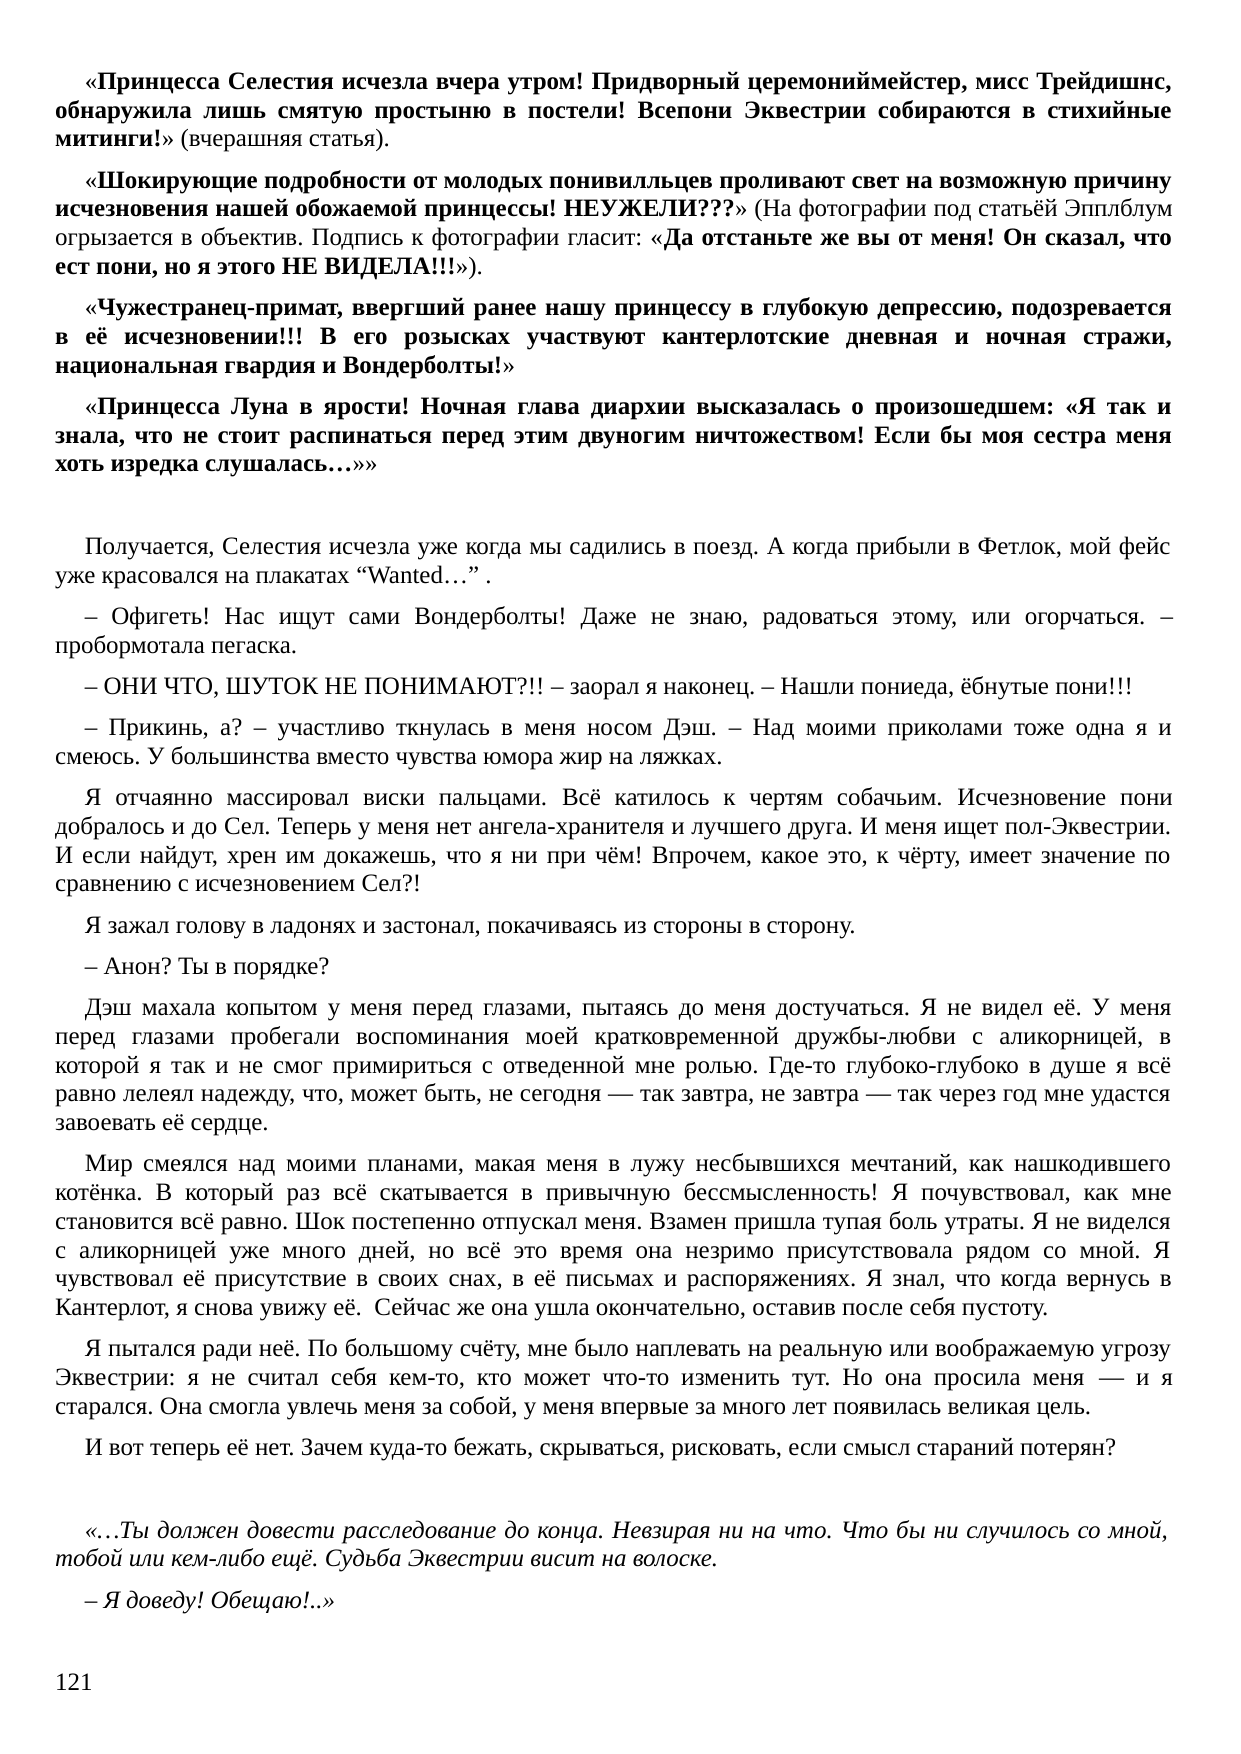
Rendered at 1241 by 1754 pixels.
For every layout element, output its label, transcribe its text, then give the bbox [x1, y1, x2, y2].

text Я пытался ради неё. По большому счёту, мне было наплевать на реальную или воображаемую угрозу Эквестрии: я не считал себя кем-то, кто может что-то изменить тут. Но она просила меня — и я старался. Она смогла увлечь меня за собой, у меня впервые за много лет появилась великая цель. [55, 1333, 1173, 1420]
text Я отчаянно массировал виски пальцами. Всё катилось к чертям собачьим. Исчезновение пони добралось и до Сел. Теперь у меня нет ангела-хранителя и лучшего друга. И меня ищет пол-Эквестрии. И если найдут, хрен им докажешь, что я ни при чём! Впрочем, какое это, к чёрту, имеет значение по сравнению с исчезновением Сел?! [55, 782, 1173, 897]
text «Принцесса Селестия исчезла вчера утром! Придворный церемониймейстер, мисс Трейдишнс, обнаружила лишь смятую простыню в постели! Всепони Эквестрии собираются в стихийные митинги!» (вчерашняя статья). [55, 66, 1173, 152]
text – Анон? Ты в порядке? [55, 951, 1173, 980]
text Я зажал голову в ладонях и застонал, покачиваясь из стороны в сторону. [55, 910, 1173, 938]
text И вот теперь её нет. Зачем куда-то бежать, скрываться, рисковать, если смысл стараний потерян? [55, 1432, 1173, 1461]
text «Шокирующие подробности от молодых понивилльцев проливают свет на возможную причину исчезновения нашей обожаемой принцессы! НЕУЖЕЛИ???» (На фотографии под статьёй Эпплблум огрызается в объектив. Подпись к фотографии гласит: «Да отстаньте же вы от меня! Он сказал, что ест пони, но я этого НЕ ВИДЕЛА!!!»). [55, 165, 1173, 280]
text Дэш махала копытом у меня перед глазами, пытаясь до меня достучаться. Я не видел её. У меня перед глазами пробегали воспоминания моей кратковременной дружбы-любви с аликорницей, в которой я так и не смог примириться с отведенной мне ролью. Где-то глубоко-глубоко в душе я всё равно лелеял надежду, что, может быть, не сегодня — так завтра, не завтра — так через год мне удастся завоевать её сердце. [55, 992, 1173, 1136]
text «Принцесса Луна в ярости! Ночная глава диархии высказалась о произошедшем: «Я так и знала, что не стоит распинаться перед этим двуногим ничтожеством! Если бы моя сестра меня хоть изредка слушалась…»» [55, 391, 1173, 477]
text – Офигеть! Нас ищут сами Вондерболты! Даже не знаю, радоваться этому, или огорчаться. – пробормотала пегаска. [55, 601, 1173, 658]
text Мир смеялся над моими планами, макая меня в лужу несбывшихся мечтаний, как нашкодившего котёнка. В который раз всё скатывается в привычную бессмысленность! Я почувствовал, как мне становится всё равно. Шок постепенно отпускал меня. Взамен пришла тупая боль утраты. Я не виделся с аликорницей уже много дней, но всё это время она незримо присутствовала рядом со мной. Я чувствовал её присутствие в своих снах, в её письмах и распоряжениях. Я знал, что когда вернусь в Кантерлот, я снова увижу её. Сейчас же она ушла окончательно, оставив после себя пустоту. [55, 1148, 1173, 1321]
text «Чужестранец-примат, ввергший ранее нашу принцессу в глубокую депрессию, подозревается в её исчезновении!!! В его розысках участвуют кантерлотские дневная и ночная стражи, национальная гвардия и Вондерболты!» [55, 292, 1173, 378]
text «…Ты должен довести расследование до конца. Невзирая ни на что. Что бы ни случилось со мной, тобой или кем-либо ещё. Судьба Эквестрии висит на волоске. [55, 1515, 1173, 1572]
text – Прикинь, а? – участливо ткнулась в меня носом Дэш. – Над моими приколами тоже одна я и смеюсь. У большинства вместо чувства юмора жир на ляжках. [55, 712, 1173, 770]
text – ОНИ ЧТО, ШУТОК НЕ ПОНИМАЮТ?!! – заорал я наконец. – Нашли пониеда, ёбнутые пони!!! [55, 671, 1173, 700]
text – Я доведу! Обещаю!..» [55, 1585, 1173, 1613]
text Получается, Селестия исчезла уже когда мы садились в поезд. А когда прибыли в Фетлок, мой фейс уже красовался на плакатах “Wanted…” . [55, 531, 1173, 588]
